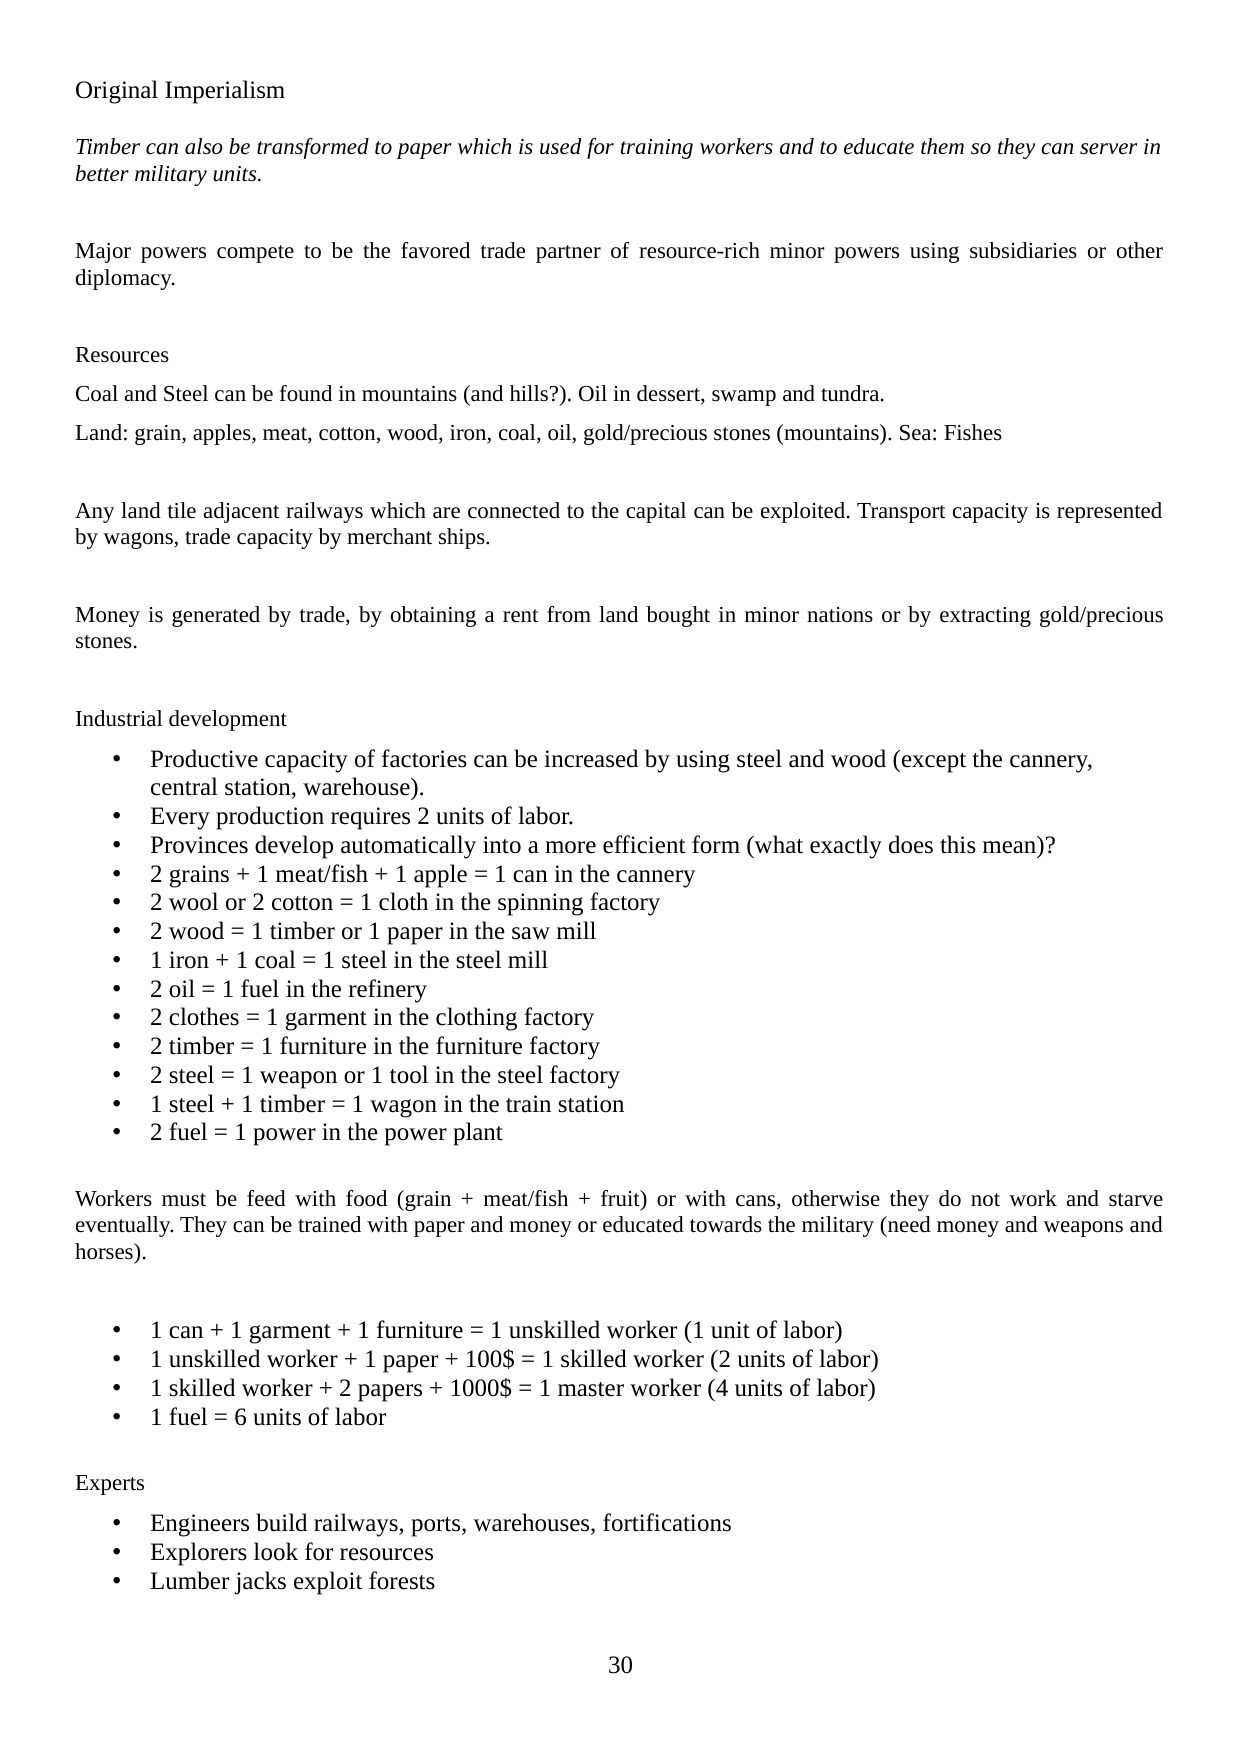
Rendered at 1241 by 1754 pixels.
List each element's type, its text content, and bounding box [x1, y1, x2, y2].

list Every production requires 2 units of labor. [112, 801, 1166, 830]
text Workers must be feed with food (grain + meat/fish + fruit) or with cans, otherwise they do not work and starve eventually. They can be trained with paper and money or educated towards the military (need money and weapons and horses). [75, 1185, 1166, 1264]
text Resources [75, 341, 1166, 368]
list 1 skilled worker + 2 papers + 1000$ = 1 master worker (4 units of labor) [112, 1373, 1166, 1402]
list Lumber jacks exploit forests [112, 1566, 1166, 1594]
list 2 grains + 1 meat/fish + 1 apple = 1 can in the cannery [112, 859, 1166, 887]
list 1 unskilled worker + 1 paper + 100$ = 1 skilled worker (2 units of labor) [112, 1344, 1166, 1373]
list 1 steel + 1 timber = 1 wagon in the train station [112, 1089, 1166, 1117]
text Any land tile adjacent railways which are connected to the capital can be exploited. Transport capacity is represented by wagons, trade capacity by merchant ships. [75, 497, 1166, 549]
text Land: grain, apples, meat, cotton, wood, iron, coal, oil, gold/precious stones (mountains). Sea: Fishes [75, 419, 1166, 445]
list Provinces develop automatically into a more efficient form (what exactly does this mean)? [112, 830, 1166, 859]
text Industrial development [75, 705, 1166, 731]
list 2 fuel = 1 power in the power plant [112, 1117, 1166, 1146]
list 1 can + 1 garment + 1 furniture = 1 unskilled worker (1 unit of labor) [112, 1316, 1166, 1344]
text Timber can also be transformed to paper which is used for training workers and to educate them so they can server in better military units. [75, 133, 1166, 186]
list 1 iron + 1 coal = 1 steel in the steel mill [112, 945, 1166, 974]
text Major powers compete to be the favored trade partner of resource-rich minor powers using subsidiaries or other diplomacy. [75, 237, 1166, 290]
text Experts [75, 1469, 1166, 1496]
list 1 fuel = 6 units of labor [112, 1402, 1166, 1431]
text Money is generated by trade, by obtaining a rent from land bought in minor nations or by extracting gold/precious stones. [75, 601, 1166, 653]
list Explorers look for resources [112, 1537, 1166, 1566]
list Engineers build railways, ports, warehouses, fortifications [112, 1508, 1166, 1537]
list Productive capacity of factories can be increased by using steel and wood (except the cannery, central station, warehouse). [112, 744, 1166, 801]
list 2 wool or 2 cotton = 1 cloth in the spinning factory [112, 887, 1166, 916]
list 2 oil = 1 fuel in the refinery [112, 974, 1166, 1002]
text Coal and Steel can be found in mountains (and hills?). Oil in dessert, swamp and tundra. [75, 380, 1166, 407]
list 2 wood = 1 timber or 1 paper in the saw mill [112, 916, 1166, 945]
list 2 clothes = 1 garment in the clothing factory [112, 1002, 1166, 1031]
list 2 steel = 1 weapon or 1 tool in the steel factory [112, 1060, 1166, 1089]
list 2 timber = 1 furniture in the furniture factory [112, 1031, 1166, 1060]
